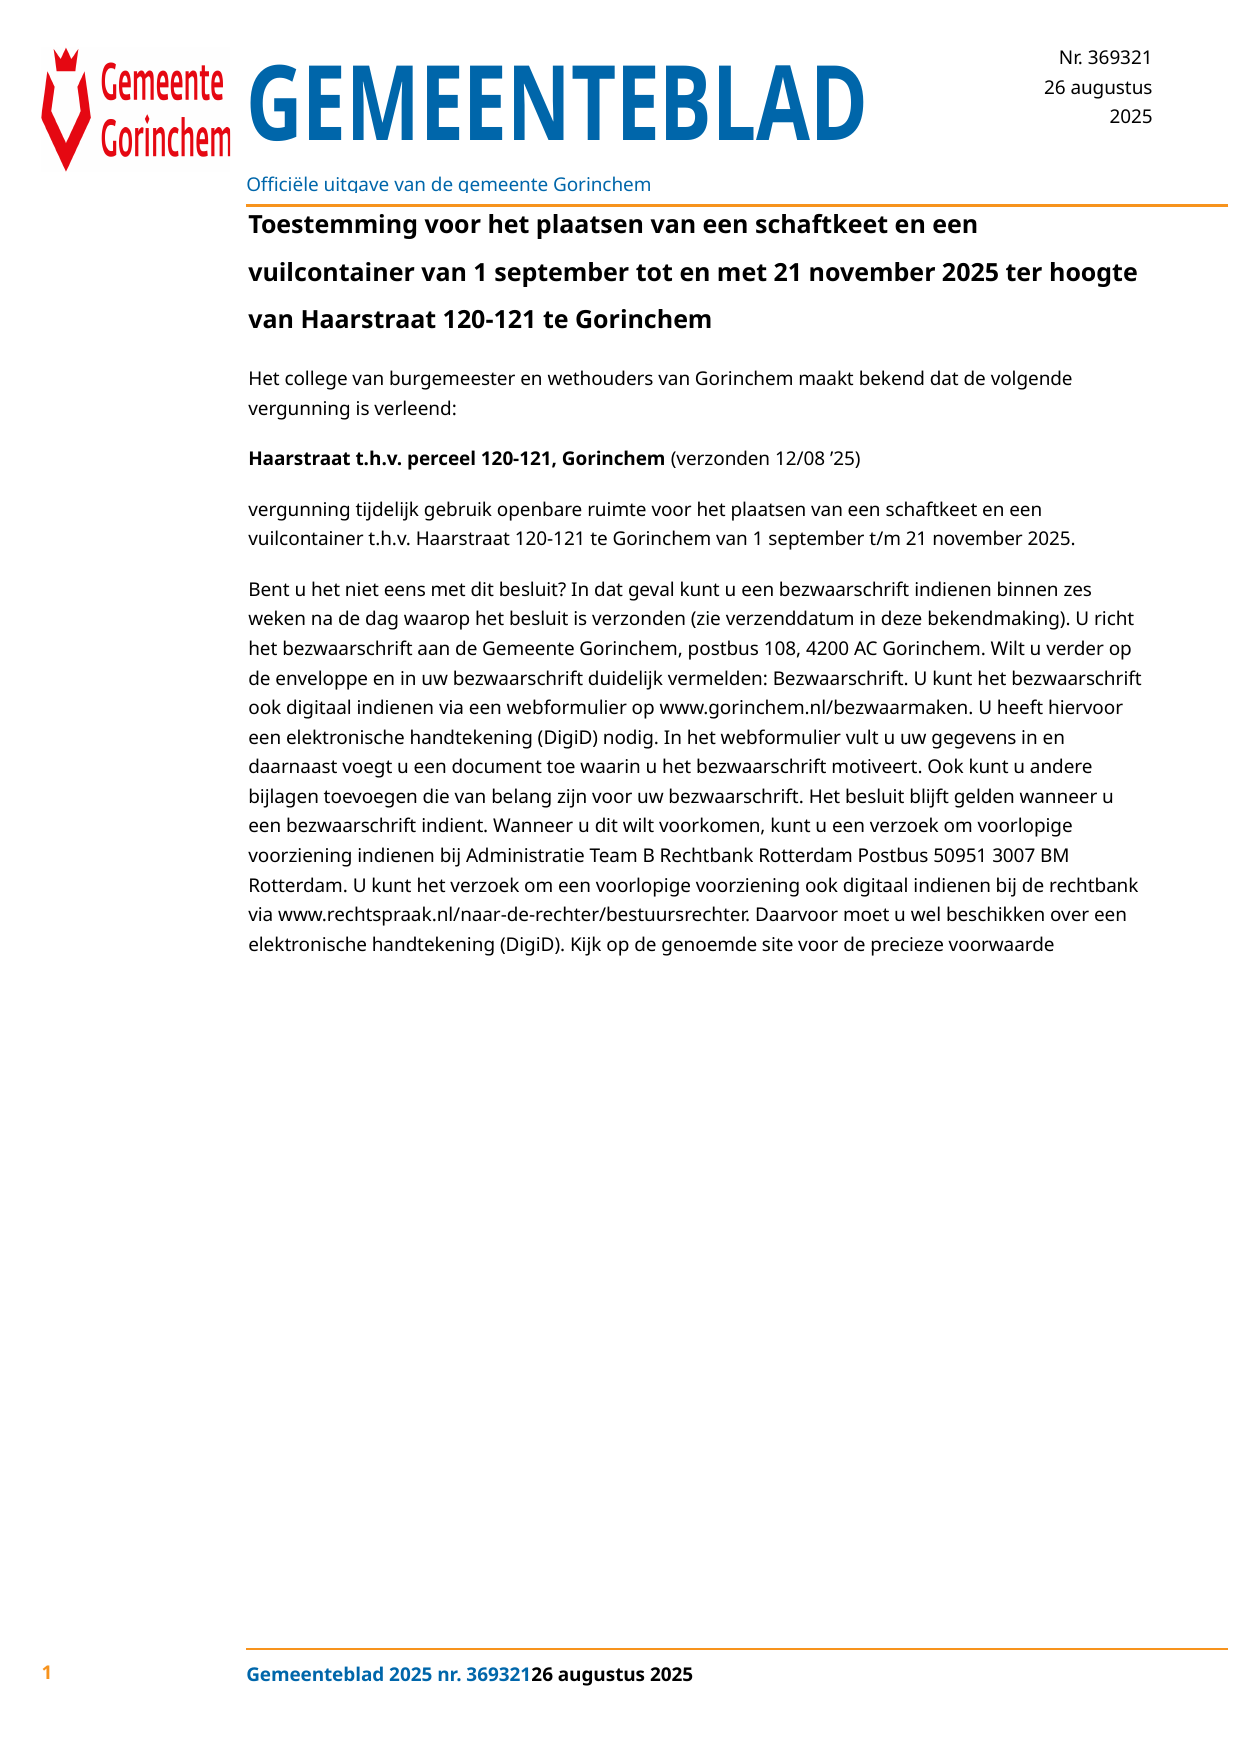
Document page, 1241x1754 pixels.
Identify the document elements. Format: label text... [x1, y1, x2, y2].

text Het college van burgemeester en wethouders van Gorinchem maakt bekend dat de volgende vergunning is verleend: [248, 366, 1152, 421]
text Bent u het niet eens met dit besluit? In dat geval kunt u een bezwaarschrift indienen binnen zes weken na de dag waarop het besluit is verzonden (zie verzenddatum in deze bekendmaking). U richt het bezwaarschrift aan de Gemeente Gorinchem, postbus 108, 4200 AC Gorinchem. Wilt u verder op de enveloppe en in uw bezwaarschrift duidelijk vermelden: Bezwaarschrift. U kunt het bezwaarschrift ook digitaal indienen via een webformulier op www.gorinchem.nl/bezwaarmaken. U heeft hiervoor een elektronische handtekening (DigiD) nodig. In het webformulier vult u uw gegevens in en daarnaast voegt u een document toe waarin u het bezwaarschrift motiveert. Ook kunt u andere bijlagen toevoegen die van belang zijn voor uw bezwaarschrift. Het besluit blijft gelden wanneer u een bezwaarschrift indient. Wanneer u dit wilt voorkomen, kunt u een verzoek om voorlopige voorziening indienen bij Administratie Team B Rechtbank Rotterdam Postbus 50951 3007 BM Rotterdam. U kunt het verzoek om een voorlopige voorziening ook digitaal indienen bij de rechtbank via www.rechtspraak.nl/naar-de-rechter/bestuursrechter. Daarvoor moet u wel beschikken over een elektronische handtekening (DigiD). Kijk op de genoemde site voor de precieze voorwaarde [248, 576, 1152, 957]
text Haarstraat t.h.v. perceel 120-121, Gorinchem (verzonden 12/08 ’25) [248, 446, 1152, 471]
text vergunning tijdelijk gebruik openbare ruimte voor het plaatsen van een schaftkeet en een vuilcontainer t.h.v. Haarstraat 120-121 te Gorinchem van 1 september t/m 21 november 2025. [248, 496, 1152, 551]
picture [41, 47, 231, 172]
text Toestemming voor het plaatsen van een schaftkeet en een vuilcontainer van 1 september tot en met 21 november 2025 ter hoogte van Haarstraat 120-121 te Gorinchem [248, 207, 1152, 336]
